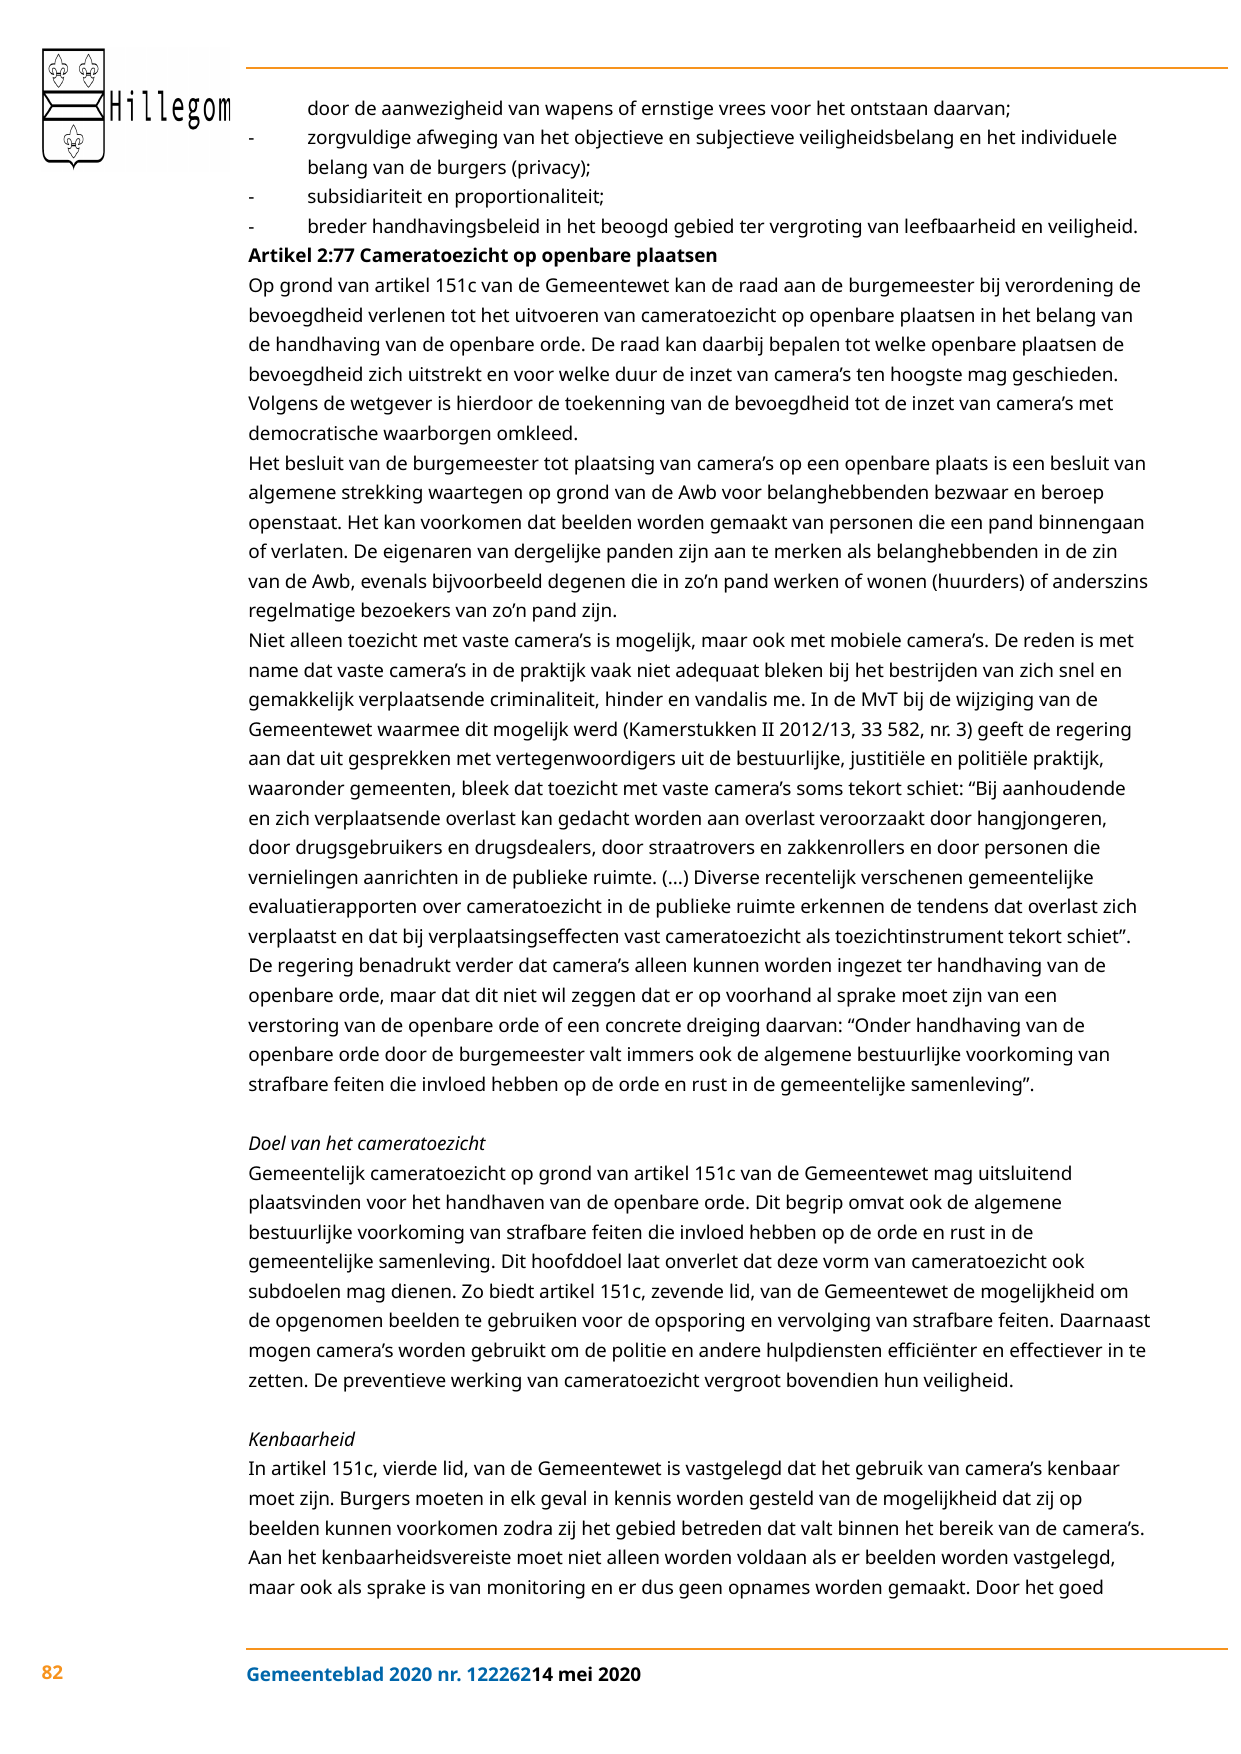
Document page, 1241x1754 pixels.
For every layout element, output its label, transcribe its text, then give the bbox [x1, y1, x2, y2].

text Het besluit van de burgemeester tot plaatsing van camera’s op een openbare plaats is een besluit van algemene strekking waartegen op grond van de Awb voor belanghebbenden bezwaar en beroep openstaat. Het kan voorkomen dat beelden worden gemaakt van personen die een pand binnengaan of verlaten. De eigenaren van dergelijke panden zijn aan te merken als belanghebbenden in de zin van de Awb, evenals bijvoorbeeld degenen die in zo’n pand werken of wonen (huurders) of anderszins regelmatige bezoekers van zo’n pand zijn. [248, 450, 1152, 623]
text Kenbaarheid [248, 1426, 1152, 1452]
list subsidiariteit en proportionaliteit; [248, 183, 1152, 209]
text Niet alleen toezicht met vaste camera’s is mogelijk, maar ook met mobiele camera’s. De reden is met name dat vaste camera’s in de praktijk vaak niet adequaat bleken bij het bestrijden van zich snel en gemakkelijk verplaatsende criminaliteit, hinder en vandalis me. In de MvT bij de wijziging van de Gemeentewet waarmee dit mogelijk werd (Kamerstukken II 2012/13, 33 582, nr. 3) geeft de regering aan dat uit gesprekken met vertegenwoordigers uit de bestuurlijke, justitiële en politiële praktijk, waaronder gemeenten, bleek dat toezicht met vaste camera’s soms tekort schiet: “Bij aanhoudende en zich verplaatsende overlast kan gedacht worden aan overlast veroorzaakt door hangjongeren, door drugsgebruikers en drugsdealers, door straatrovers en zakkenrollers en door personen die vernielingen aanrichten in de publieke ruimte. (...) Diverse recentelijk verschenen gemeentelijke evaluatierapporten over cameratoezicht in de publieke ruimte erkennen de tendens dat overlast zich verplaatst en dat bij verplaatsingseffecten vast cameratoezicht als toezichtinstrument tekort schiet”. [248, 627, 1152, 949]
picture [41, 47, 231, 172]
text In artikel 151c, vierde lid, van de Gemeentewet is vastgelegd dat het gebruik van camera’s kenbaar moet zijn. Burgers moeten in elk geval in kennis worden gesteld van de mogelijkheid dat zij op beelden kunnen voorkomen zodra zij het gebied betreden dat valt binnen het bereik van de camera’s. Aan het kenbaarheidsvereiste moet niet alleen worden voldaan als er beelden worden vastgelegd, maar ook als sprake is van monitoring en er dus geen opnames worden gemaakt. Door het goed [248, 1456, 1152, 1600]
list breder handhavingsbeleid in het beoogd gebied ter vergroting van leefbaarheid en veiligheid. [248, 213, 1152, 239]
text Artikel 2:77 Cameratoezicht op openbare plaatsen [248, 243, 1152, 268]
text Gemeentelijk cameratoezicht op grond van artikel 151c van de Gemeentewet mag uitsluitend plaatsvinden voor het handhaven van de openbare orde. Dit begrip omvat ook de algemene bestuurlijke voorkoming van strafbare feiten die invloed hebben op de orde en rust in de gemeentelijke samenleving. Dit hoofddoel laat onverlet dat deze vorm van cameratoezicht ook subdoelen mag dienen. Zo biedt artikel 151c, zevende lid, van de Gemeentewet de mogelijkheid om de opgenomen beelden te gebruiken voor de opsporing en vervolging van strafbare feiten. Daarnaast mogen camera’s worden gebruikt om de politie en andere hulpdiensten efficiënter en effectiever in te zetten. De preventieve werking van cameratoezicht vergroot bovendien hun veiligheid. [248, 1160, 1152, 1393]
list zorgvuldige afweging van het objectieve en subjectieve veiligheidsbelang en het individuele belang van de burgers (privacy); [248, 124, 1152, 180]
text Doel van het cameratoezicht [248, 1130, 1152, 1156]
text Op grond van artikel 151c van de Gemeentewet kan de raad aan de burgemeester bij verordening de bevoegdheid verlenen tot het uitvoeren van cameratoezicht op openbare plaatsen in het belang van de handhaving van de openbare orde. De raad kan daarbij bepalen tot welke openbare plaatsen de bevoegdheid zich uitstrekt en voor welke duur de inzet van camera’s ten hoogste mag geschieden. Volgens de wetgever is hierdoor de toekenning van de bevoegdheid tot de inzet van camera’s met democratische waarborgen omkleed. [248, 272, 1152, 446]
list door de aanwezigheid van wapens of ernstige vrees voor het ontstaan daarvan; [248, 95, 1152, 121]
text De regering benadrukt verder dat camera’s alleen kunnen worden ingezet ter handhaving van de openbare orde, maar dat dit niet wil zeggen dat er op voorhand al sprake moet zijn van een verstoring van de openbare orde of een concrete dreiging daarvan: “Onder handhaving van de openbare orde door de burgemeester valt immers ook de algemene bestuurlijke voorkoming van strafbare feiten die invloed hebben op de orde en rust in de gemeentelijke samenleving”. [248, 953, 1152, 1097]
